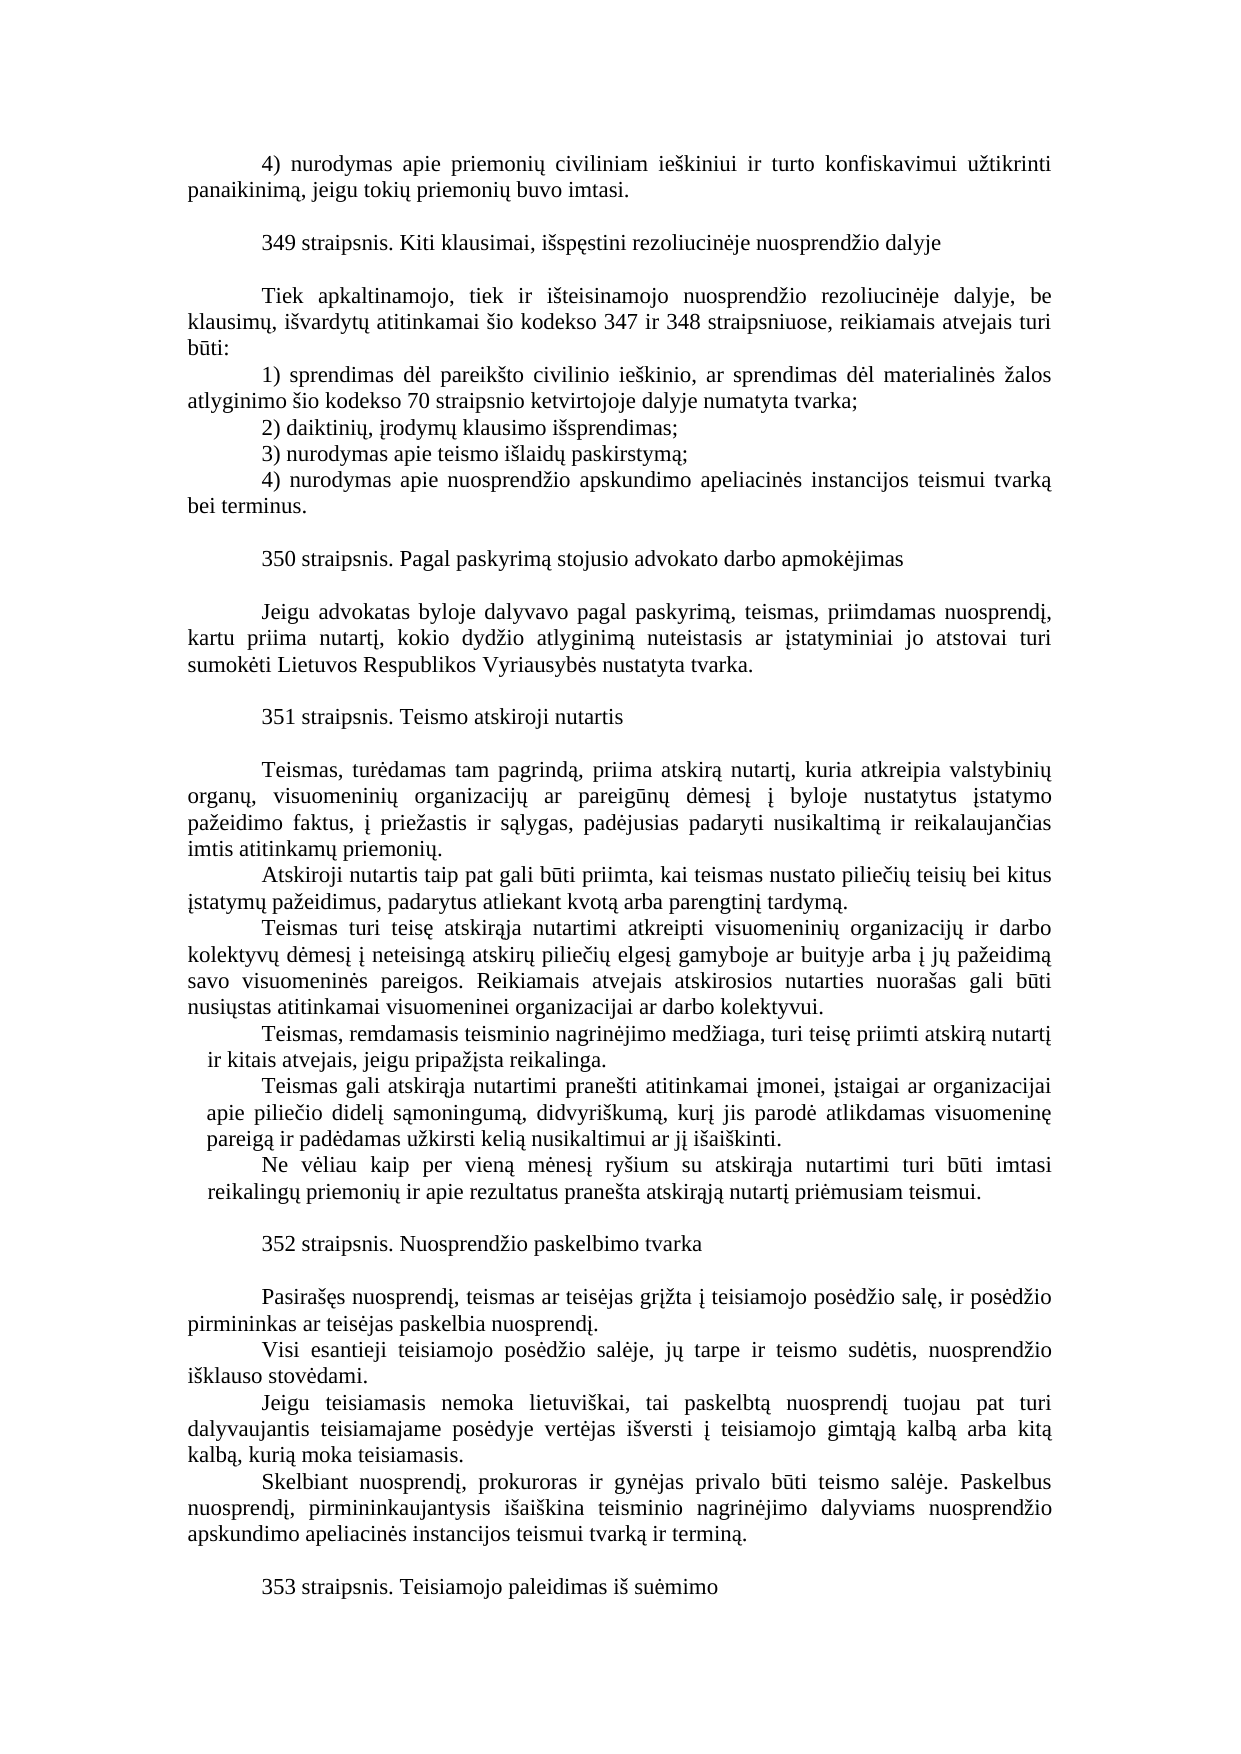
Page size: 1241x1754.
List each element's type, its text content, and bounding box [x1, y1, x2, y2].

text Atskiroji nutartis taip pat gali būti priimta, kai teismas nustato piliečių teisių bei kitus įstatymų pažeidimus, padarytus atliekant kvotą arba parengtinį tardymą. [187, 862, 1053, 914]
text Teismas, turėdamas tam pagrindą, priima atskirą nutartį, kuria atkreipia valstybinių organų, visuomeninių organizacijų ar pareigūnų dėmesį į byloje nustatytus įstatymo pažeidimo faktus, į priežastis ir sąlygas, padėjusias padaryti nusikaltimą ir reikalaujančias imtis atitinkamų priemonių. [187, 756, 1053, 862]
text Visi esantieji teisiamojo posėdžio salėje, jų tarpe ir teismo sudėtis, nuosprendžio išklauso stovėdami. [187, 1336, 1053, 1389]
text Jeigu advokatas byloje dalyvavo pagal paskyrimą, teismas, priimdamas nuosprendį, kartu priima nutartį, kokio dydžio atlyginimą nuteistasis ar įstatyminiai jo atstovai turi sumokėti Lietuvos Respublikos Vyriausybės nustatyta tvarka. [187, 598, 1053, 677]
text 349 straipsnis. Kiti klausimai, išspęstini rezoliucinėje nuosprendžio dalyje [187, 229, 1053, 255]
text Teismas, remdamasis teisminio nagrinėjimo medžiaga, turi teisę priimti atskirą nutartį ir kitais atvejais, jeigu pripažįsta reikalinga. [207, 1020, 1053, 1072]
text 3) nurodymas apie teismo išlaidų paskirstymą; [187, 440, 1053, 466]
text Ne vėliau kaip per vieną mėnesį ryšium su atskirąja nutartimi turi būti imtasi reikalingų priemonių ir apie rezultatus pranešta atskirąją nutartį priėmusiam teismui. [207, 1151, 1053, 1204]
text Teismas gali atskirąja nutartimi pranešti atitinkamai įmonei, įstaigai ar organizacijai apie piliečio didelį sąmoningumą, didvyriškumą, kurį jis parodė atlikdamas visuomeninę pareigą ir padėdamas užkirsti kelią nusikaltimui ar jį išaiškinti. [206, 1072, 1053, 1151]
text 2) daiktinių, įrodymų klausimo išsprendimas; [187, 413, 1053, 440]
text 4) nurodymas apie priemonių civiliniam ieškiniui ir turto konfiskavimui užtikrinti panaikinimą, jeigu tokių priemonių buvo imtasi. [187, 150, 1053, 203]
text 353 straipsnis. Teisiamojo paleidimas iš suėmimo [187, 1573, 1053, 1599]
text Skelbiant nuosprendį, prokuroras ir gynėjas privalo būti teismo salėje. Paskelbus nuosprendį, pirmininkaujantysis išaiškina teisminio nagrinėjimo dalyviams nuosprendžio apskundimo apeliacinės instancijos teismui tvarką ir terminą. [187, 1468, 1053, 1547]
text Teismas turi teisę atskirąja nutartimi atkreipti visuomeninių organizacijų ir darbo kolektyvų dėmesį į neteisingą atskirų piliečių elgesį gamyboje ar buityje arba į jų pažeidimą savo visuomeninės pareigos. Reikiamais atvejais atskirosios nutarties nuorašas gali būti nusiųstas atitinkamai visuomeninei organizacijai ar darbo kolektyvui. [187, 914, 1053, 1020]
text 351 straipsnis. Teismo atskiroji nutartis [214, 703, 1053, 730]
text 350 straipsnis. Pagal paskyrimą stojusio advokato darbo apmokėjimas [187, 545, 1053, 572]
text Pasirašęs nuosprendį, teismas ar teisėjas grįžta į teisiamojo posėdžio salę, ir posėdžio pirmininkas ar teisėjas paskelbia nuosprendį. [187, 1283, 1053, 1336]
text 352 straipsnis. Nuosprendžio paskelbimo tvarka [187, 1231, 1053, 1257]
text Tiek apkaltinamojo, tiek ir išteisinamojo nuosprendžio rezoliucinėje dalyje, be klausimų, išvardytų atitinkamai šio kodekso 347 ir 348 straipsniuose, reikiamais atvejais turi būti: [187, 282, 1053, 361]
text Jeigu teisiamasis nemoka lietuviškai, tai paskelbtą nuosprendį tuojau pat turi dalyvaujantis teisiamajame posėdyje vertėjas išversti į teisiamojo gimtąją kalbą arba kitą kalbą, kurią moka teisiamasis. [187, 1389, 1053, 1468]
text 4) nurodymas apie nuosprendžio apskundimo apeliacinės instancijos teismui tvarką bei terminus. [187, 466, 1053, 519]
text 1) sprendimas dėl pareikšto civilinio ieškinio, ar sprendimas dėl materialinės žalos atlyginimo šio kodekso 70 straipsnio ketvirtojoje dalyje numatyta tvarka; [187, 361, 1053, 413]
